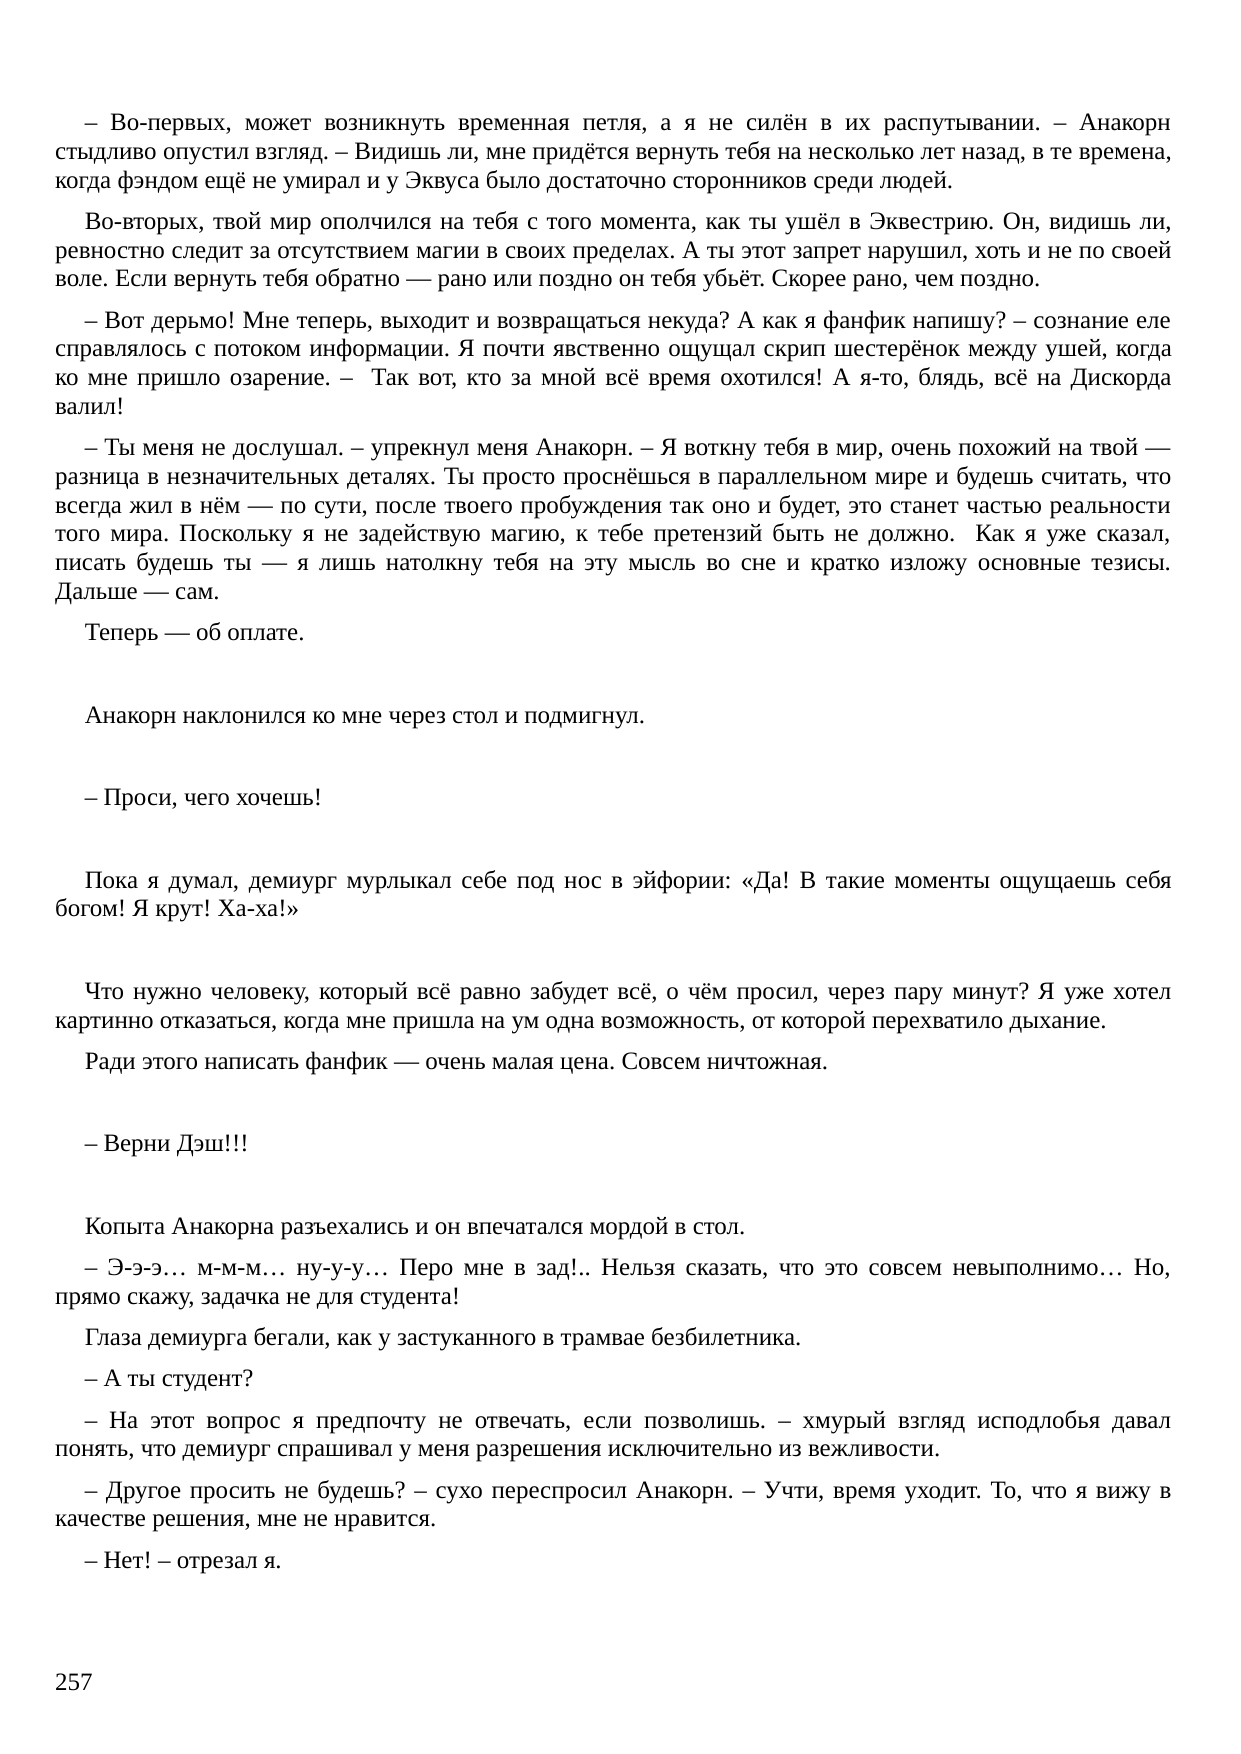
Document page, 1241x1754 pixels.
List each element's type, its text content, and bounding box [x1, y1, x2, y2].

text Копыта Анакорна разъехались и он впечатался мордой в стол. [55, 1211, 1173, 1240]
text Ради этого написать фанфик — очень малая цена. Совсем ничтожная. [55, 1046, 1173, 1075]
text – А ты студент? [55, 1363, 1173, 1392]
text – Другое просить не будешь? – сухо переспросил Анакорн. – Учти, время уходит. То, что я вижу в качестве решения, мне не нравится. [55, 1475, 1173, 1532]
text Что нужно человеку, который всё равно забудет всё, о чём просил, через пару минут? Я уже хотел картинно отказаться, когда мне пришла на ум одна возможность, от которой перехватило дыхание. [55, 976, 1173, 1033]
text – На этот вопрос я предпочту не отвечать, если позволишь. – хмурый взгляд исподлобья давал понять, что демиург спрашивал у меня разрешения исключительно из вежливости. [55, 1405, 1173, 1462]
text – Вот дерьмо! Мне теперь, выходит и возвращаться некуда? А как я фанфик напишу? – сознание еле справлялось с потоком информации. Я почти явственно ощущал скрип шестерёнок между ушей, когда ко мне пришло озарение. – Так вот, кто за мной всё время охотился! А я-то, блядь, всё на Дискорда валил! [55, 305, 1173, 420]
text – Э-э-э… м-м-м… ну-у-у… Перо мне в зад!.. Нельзя сказать, что это совсем невыполнимо… Но, прямо скажу, задачка не для студента! [55, 1252, 1173, 1310]
text – Во-первых, может возникнуть временная петля, а я не силён в их распутывании. – Анакорн стыдливо опустил взгляд. – Видишь ли, мне придётся вернуть тебя на несколько лет назад, в те времена, когда фэндом ещё не умирал и у Эквуса было достаточно сторонников среди людей. [55, 107, 1173, 193]
text Теперь — об оплате. [55, 617, 1173, 646]
text Анакорн наклонился ко мне через стол и подмигнул. [55, 700, 1173, 728]
text – Нет! – отрезал я. [55, 1545, 1173, 1573]
text Во-вторых, твой мир ополчился на тебя с того момента, как ты ушёл в Эквестрию. Он, видишь ли, ревностно следит за отсутствием магии в своих пределах. А ты этот запрет нарушил, хоть и не по своей воле. Если вернуть тебя обратно — рано или поздно он тебя убьёт. Скорее рано, чем поздно. [55, 206, 1173, 292]
text Пока я думал, демиург мурлыкал себе под нос в эйфории: «Да! В такие моменты ощущаешь себя богом! Я крут! Ха-ха!» [55, 865, 1173, 922]
text – Верни Дэш!!! [55, 1128, 1173, 1157]
text – Ты меня не дослушал. – упрекнул меня Анакорн. – Я воткну тебя в мир, очень похожий на твой — разница в незначительных деталях. Ты просто проснёшься в параллельном мире и будешь считать, что всегда жил в нём — по сути, после твоего пробуждения так оно и будет, это станет частью реальности того мира. Поскольку я не задействую магию, к тебе претензий быть не должно. Как я уже сказал, писать будешь ты — я лишь натолкну тебя на эту мысль во сне и кратко изложу основные тезисы. Дальше — сам. [55, 432, 1173, 605]
text – Проси, чего хочешь! [55, 782, 1173, 811]
text Глаза демиурга бегали, как у застуканного в трамвае безбилетника. [55, 1322, 1173, 1351]
